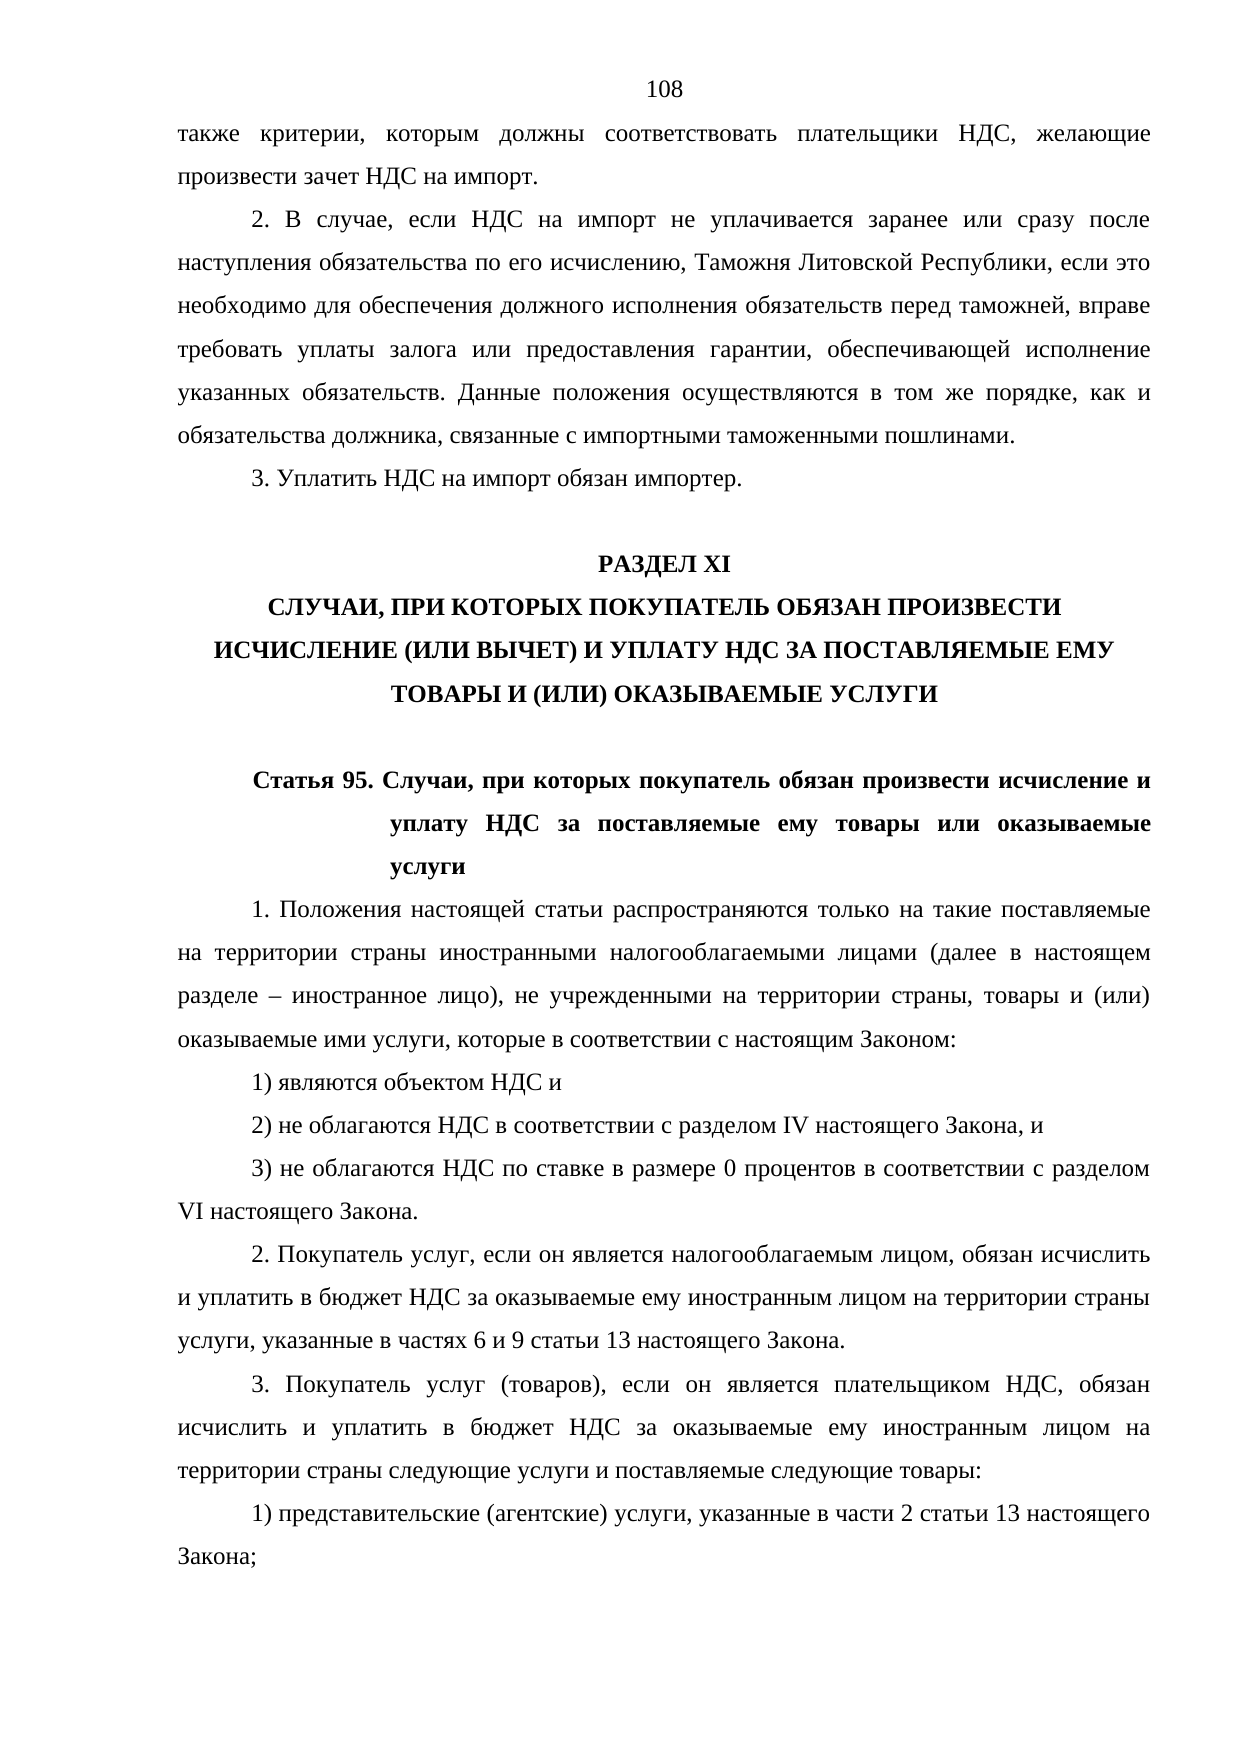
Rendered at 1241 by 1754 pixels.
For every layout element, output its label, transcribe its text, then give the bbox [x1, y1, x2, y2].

text СЛУЧАИ, ПРИ КОТОРЫХ ПОКУПАТЕЛЬ ОБЯЗАН ПРОИЗВЕСТИ ИСЧИСЛЕНИЕ (ИЛИ ВЫЧЕТ) И УПЛАТУ НДС ЗА ПОСТАВЛЯЕМЫЕ ЕМУ ТОВАРЫ И (ИЛИ) ОКАЗЫВАЕМЫЕ УСЛУГИ [177, 592, 1152, 707]
text 3. Покупатель услуг (товаров), если он является плательщиком НДС, обязан исчислить и уплатить в бюджет НДС за оказываемые ему иностранным лицом на территории страны следующие услуги и поставляемые следующие товары: [177, 1369, 1152, 1484]
text 2. Покупатель услуг, если он является налогооблагаемым лицом, обязан исчислить и уплатить в бюджет НДС за оказываемые ему иностранным лицом на территории страны услуги, указанные в частях 6 и 9 статьи 13 настоящего Закона. [177, 1239, 1152, 1354]
text 3) не облагаются НДС по ставке в размере 0 процентов в соответствии с разделом VI настоящего Закона. [177, 1153, 1152, 1225]
text 2) не облагаются НДС в соответствии с разделом IV настоящего Закона, и [177, 1110, 1152, 1139]
text 3. Уплатить НДС на импорт обязан импортер. [177, 463, 1152, 492]
text 1) представительские (агентские) услуги, указанные в части 2 статьи 13 настоящего Закона; [177, 1498, 1152, 1570]
text 1. Положения настоящей статьи распространяются только на такие поставляемые на территории страны иностранными налогооблагаемыми лицами (далее в настоящем разделе – иностранное лицо), не учрежденными на территории страны, товары и (или) оказываемые ими услуги, которые в соответствии с настоящим Законом: [177, 894, 1152, 1052]
text 1) являются объектом НДС и [177, 1067, 1152, 1096]
text 2. В случае, если НДС на импорт не уплачивается заранее или сразу после наступления обязательства по его исчислению, Таможня Литовской Республики, если это необходимо для обеспечения должного исполнения обязательств перед таможней, вправе требовать уплаты залога или предоставления гарантии, обеспечивающей исполнение указанных обязательств. Данные положения осуществляются в том же порядке, как и обязательства должника, связанные с импортными таможенными пошлинами. [177, 204, 1152, 449]
text Статья 95. Случаи, при которых покупатель обязан произвести исчисление и уплату НДС за поставляемые ему товары или оказываемые услуги [252, 765, 1152, 880]
text РАЗДЕЛ XI [177, 549, 1152, 578]
text также критерии, которым должны соответствовать плательщики НДС, желающие произвести зачет НДС на импорт. [177, 118, 1152, 190]
